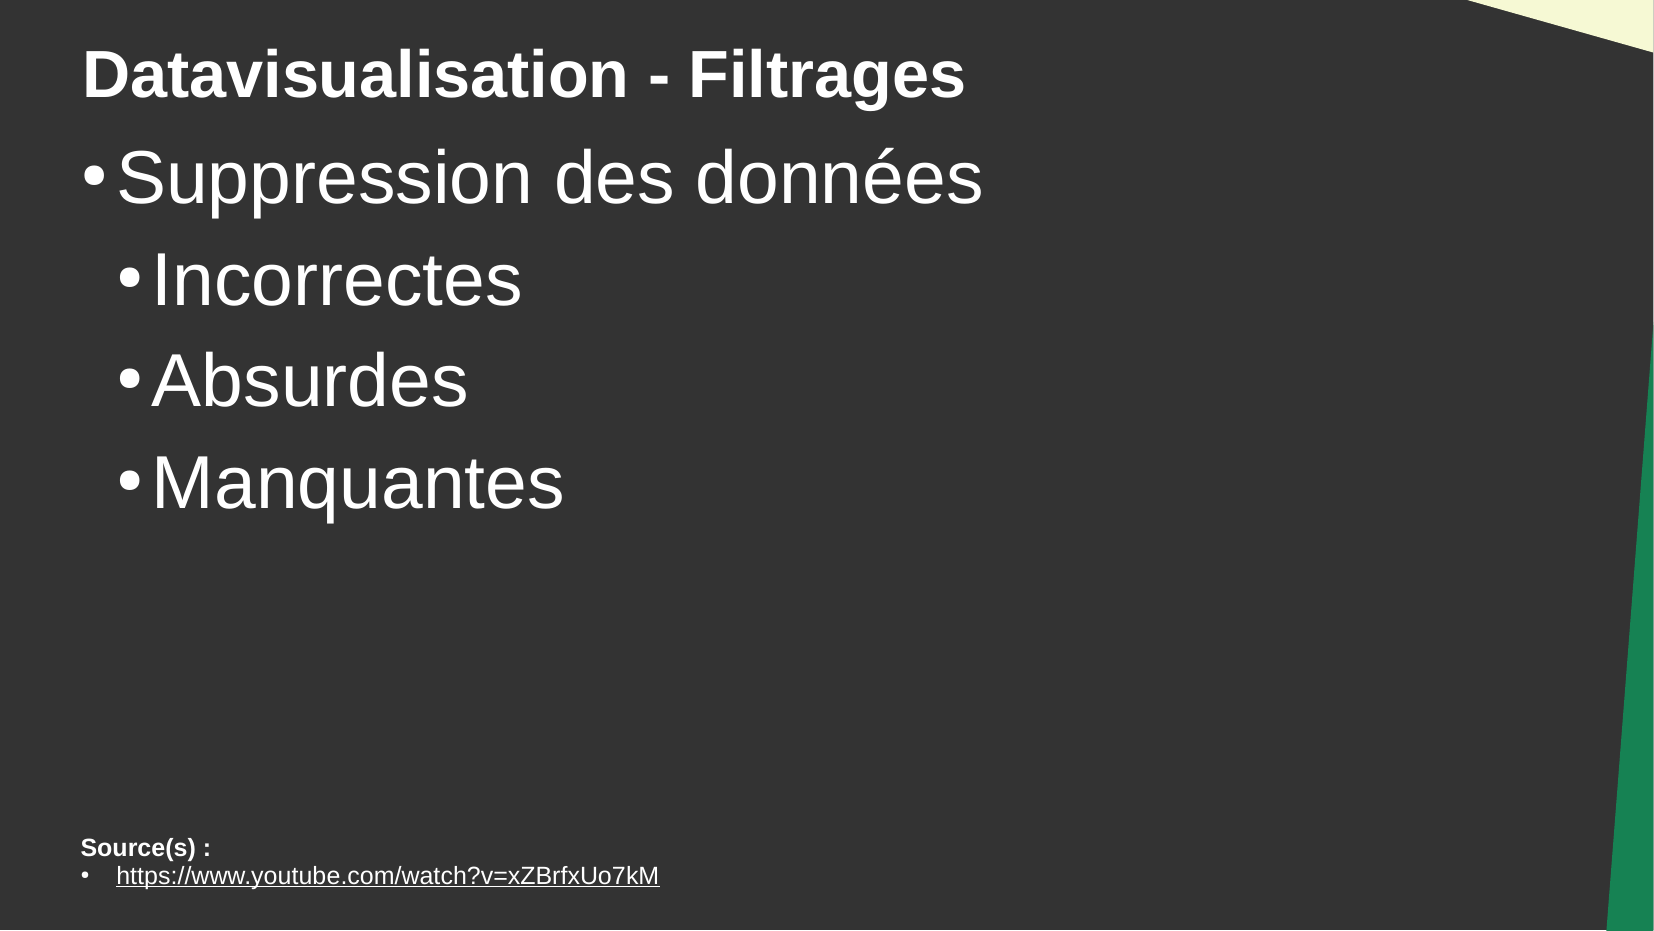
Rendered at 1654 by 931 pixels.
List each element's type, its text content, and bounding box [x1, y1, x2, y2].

title Datavisualisation - Filtrages [82, 37, 1571, 122]
list Suppression des données Incorrectes Absurdes Manquantes [80, 135, 1560, 762]
text_box [1606, 315, 1654, 931]
text_box [1467, 0, 1654, 53]
text_box Source(s) : https://www.youtube.com/watch?v=xZBrfxUo7kM [65, 826, 1483, 926]
